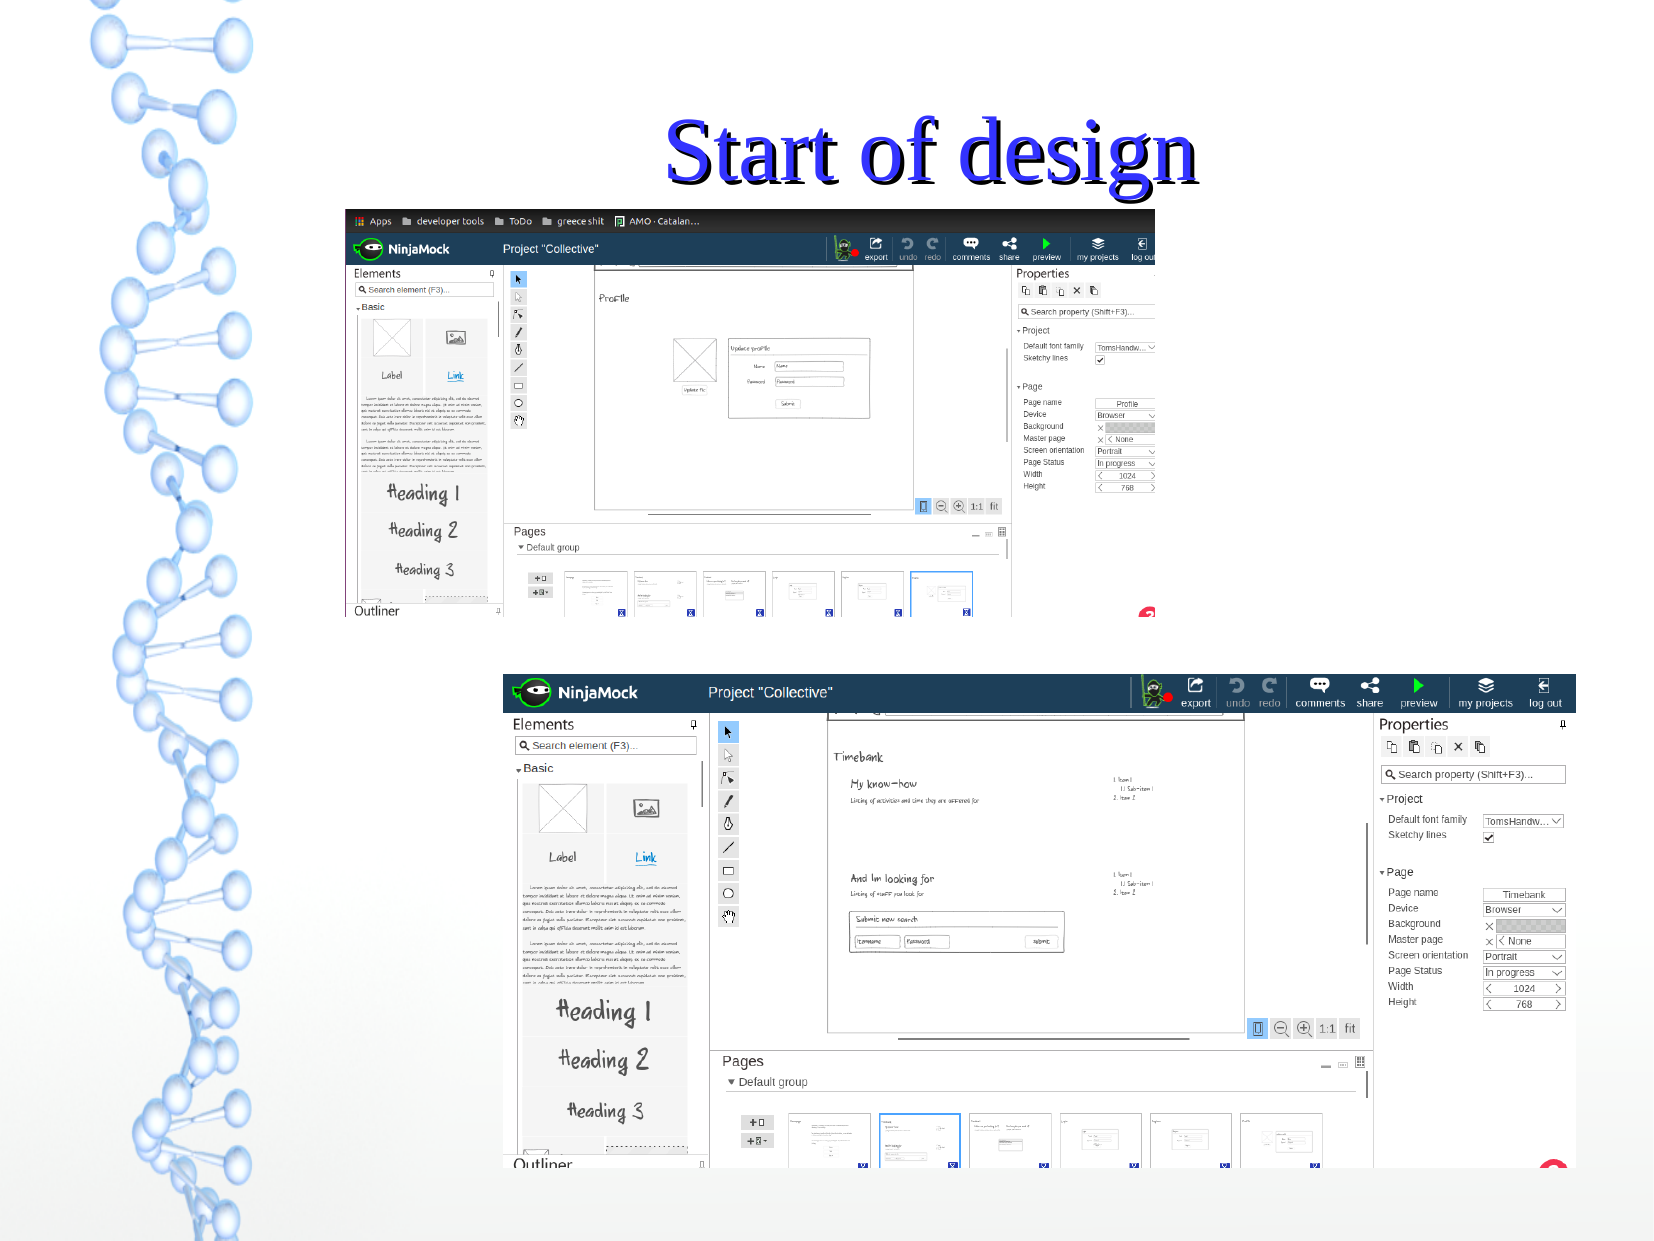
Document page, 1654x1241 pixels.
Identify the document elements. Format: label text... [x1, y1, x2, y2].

title Start of design [265, 47, 1595, 252]
picture [0, 0, 1654, 1241]
